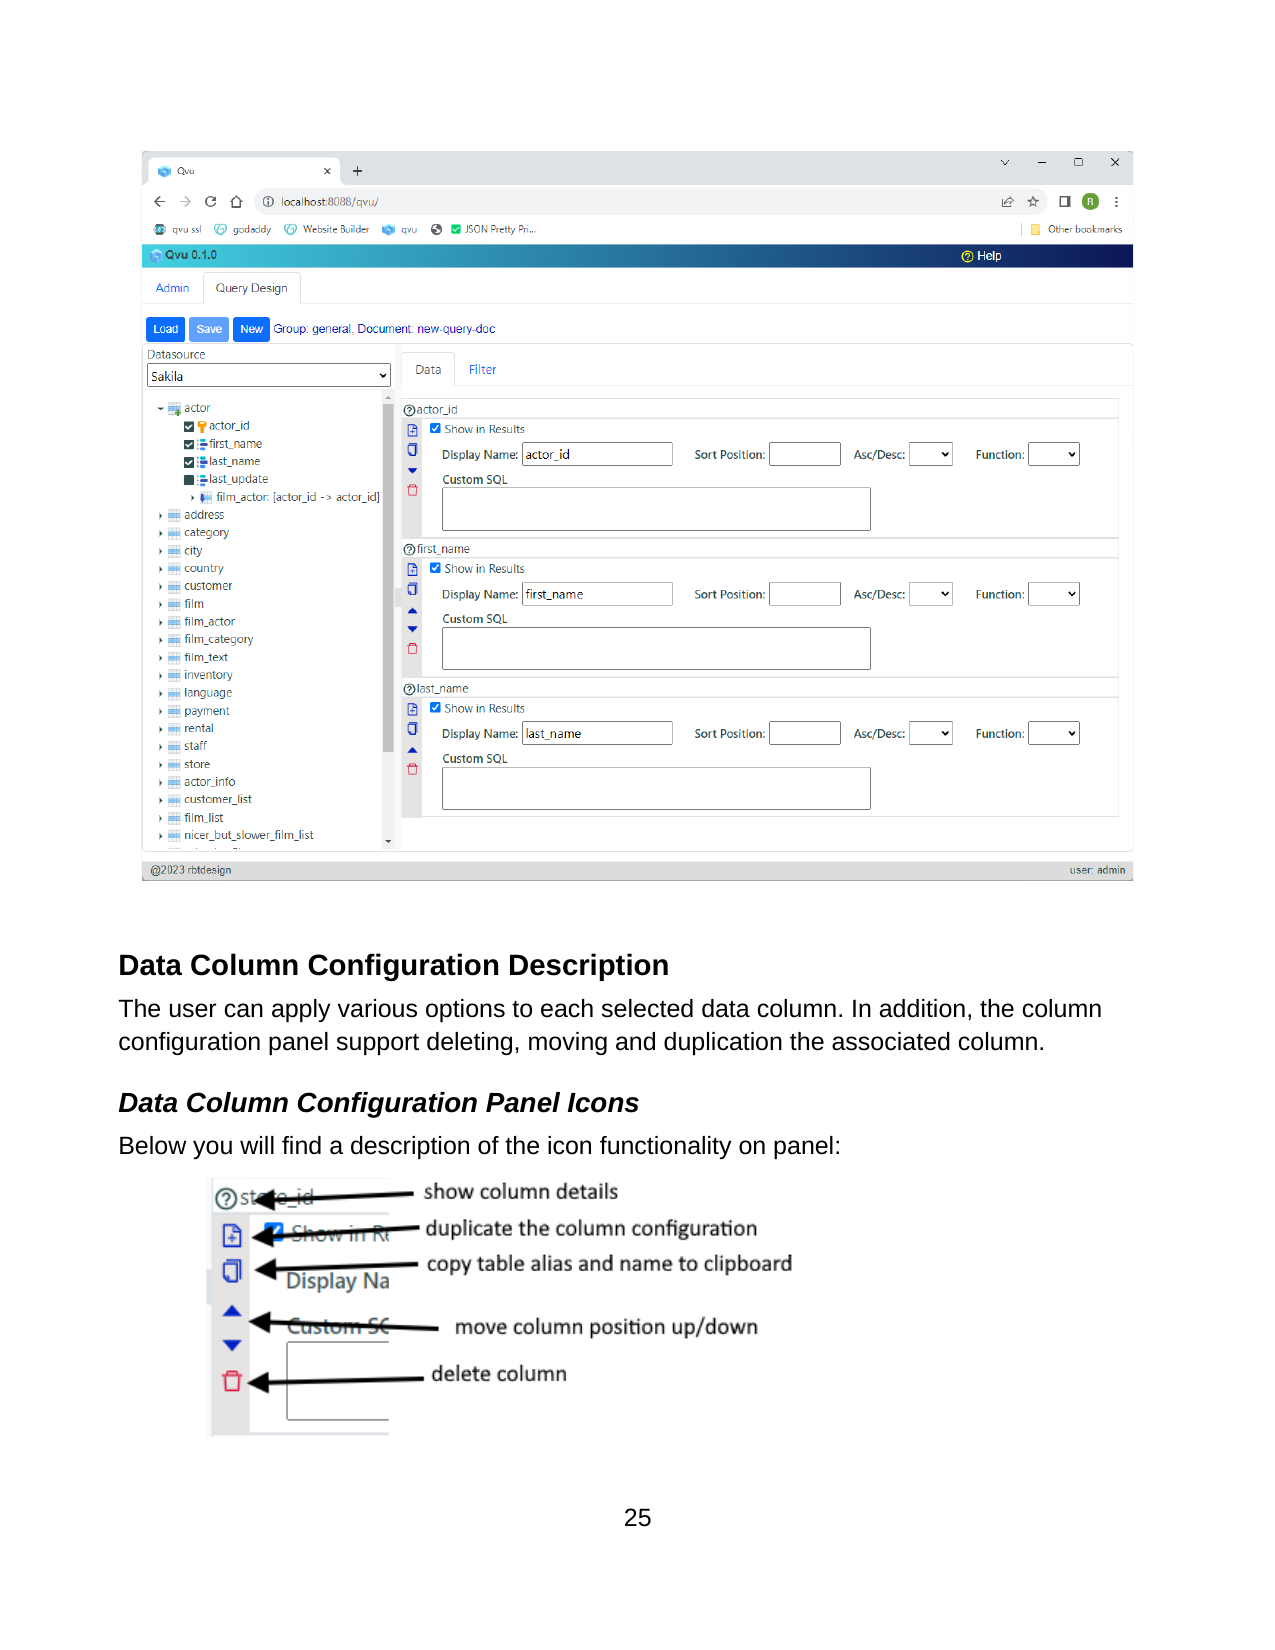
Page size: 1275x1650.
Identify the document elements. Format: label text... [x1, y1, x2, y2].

subtitle Data Column Configuration Description [118, 947, 1157, 981]
picture [206, 1178, 938, 1437]
picture [141, 151, 1134, 881]
text Below you will find a description of the icon functionality on panel: [118, 1131, 1157, 1160]
text The user can apply various options to each selected data column. In addition, the column configuration panel support deleting, moving and duplication the associated column. [118, 994, 1157, 1056]
subtitle Data Column Configuration Panel Icons [118, 1087, 1157, 1119]
